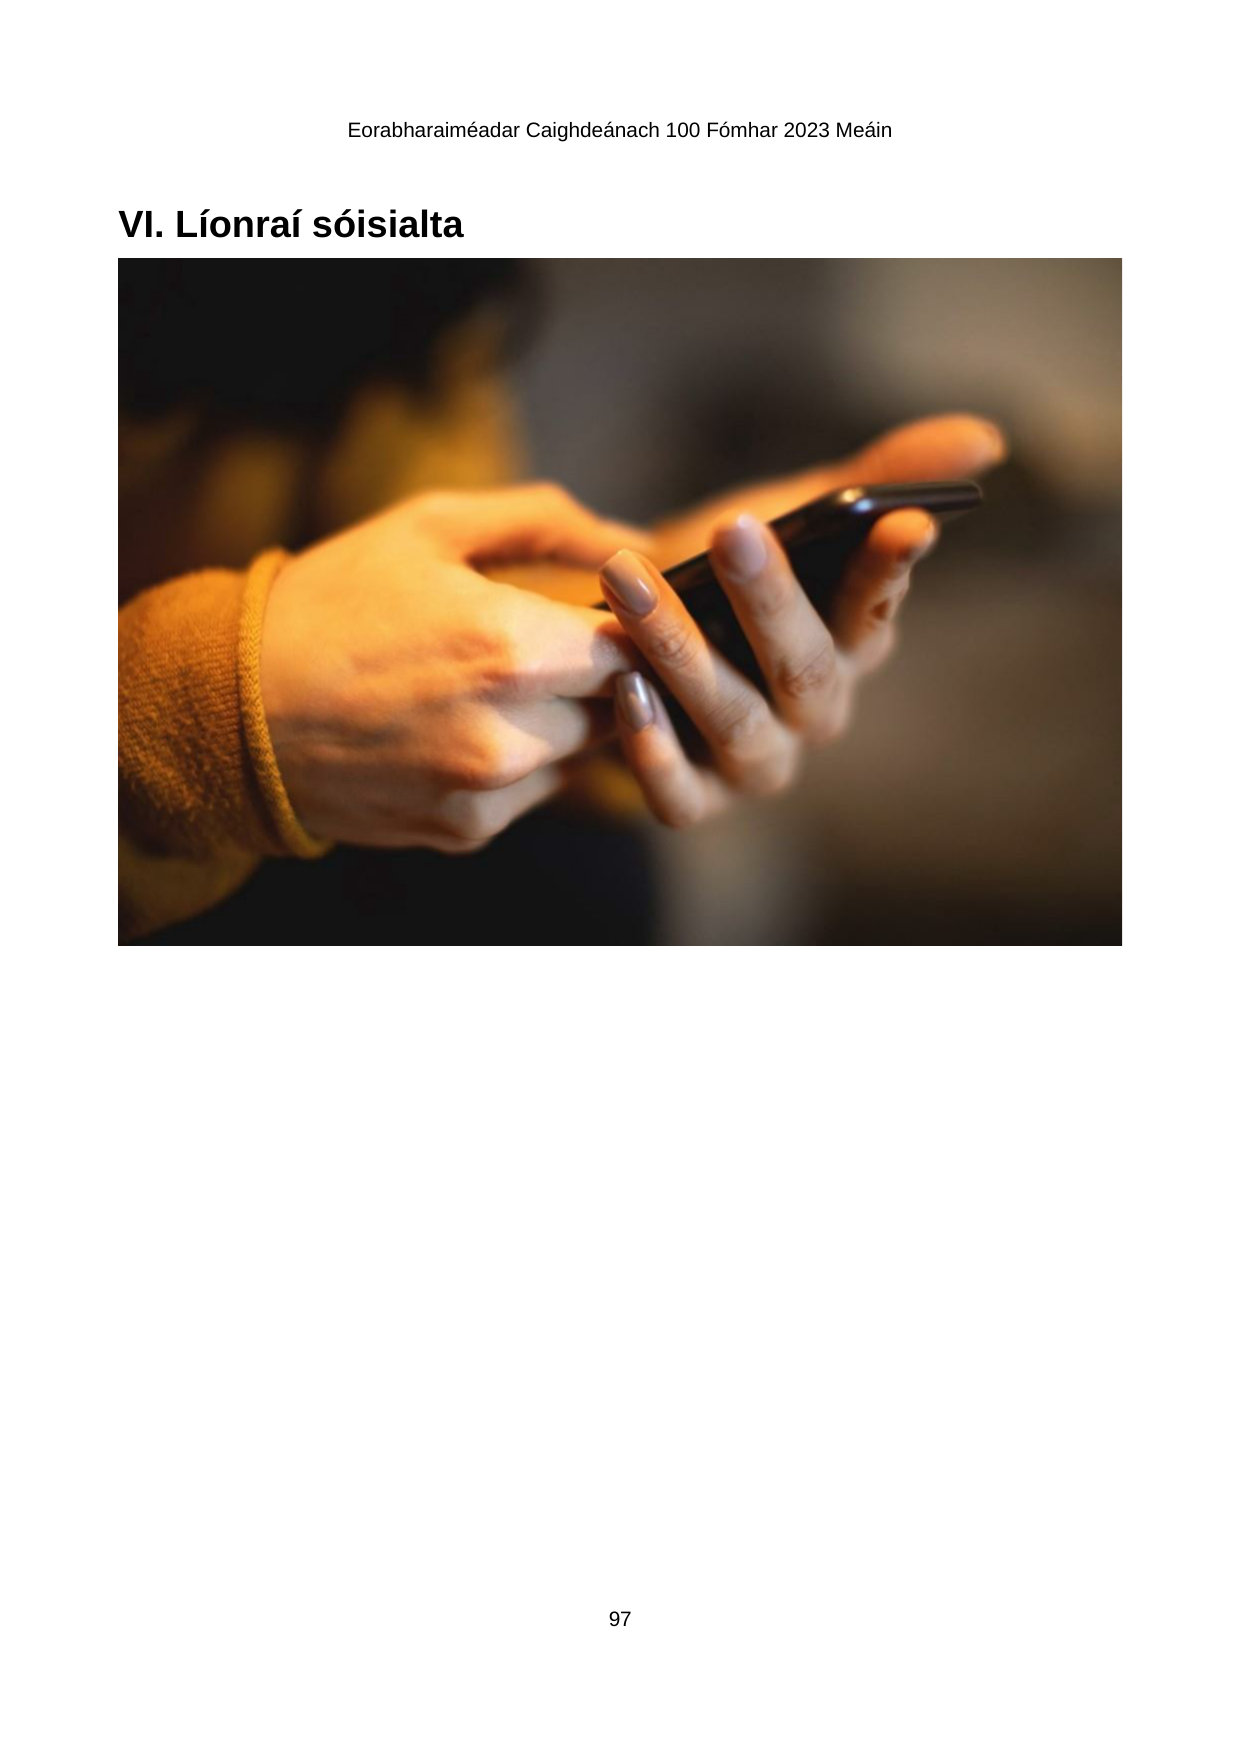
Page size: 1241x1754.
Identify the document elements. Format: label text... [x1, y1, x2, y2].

picture [118, 258, 1123, 946]
subtitle VI. Líonraí sóisialta [118, 202, 1122, 246]
